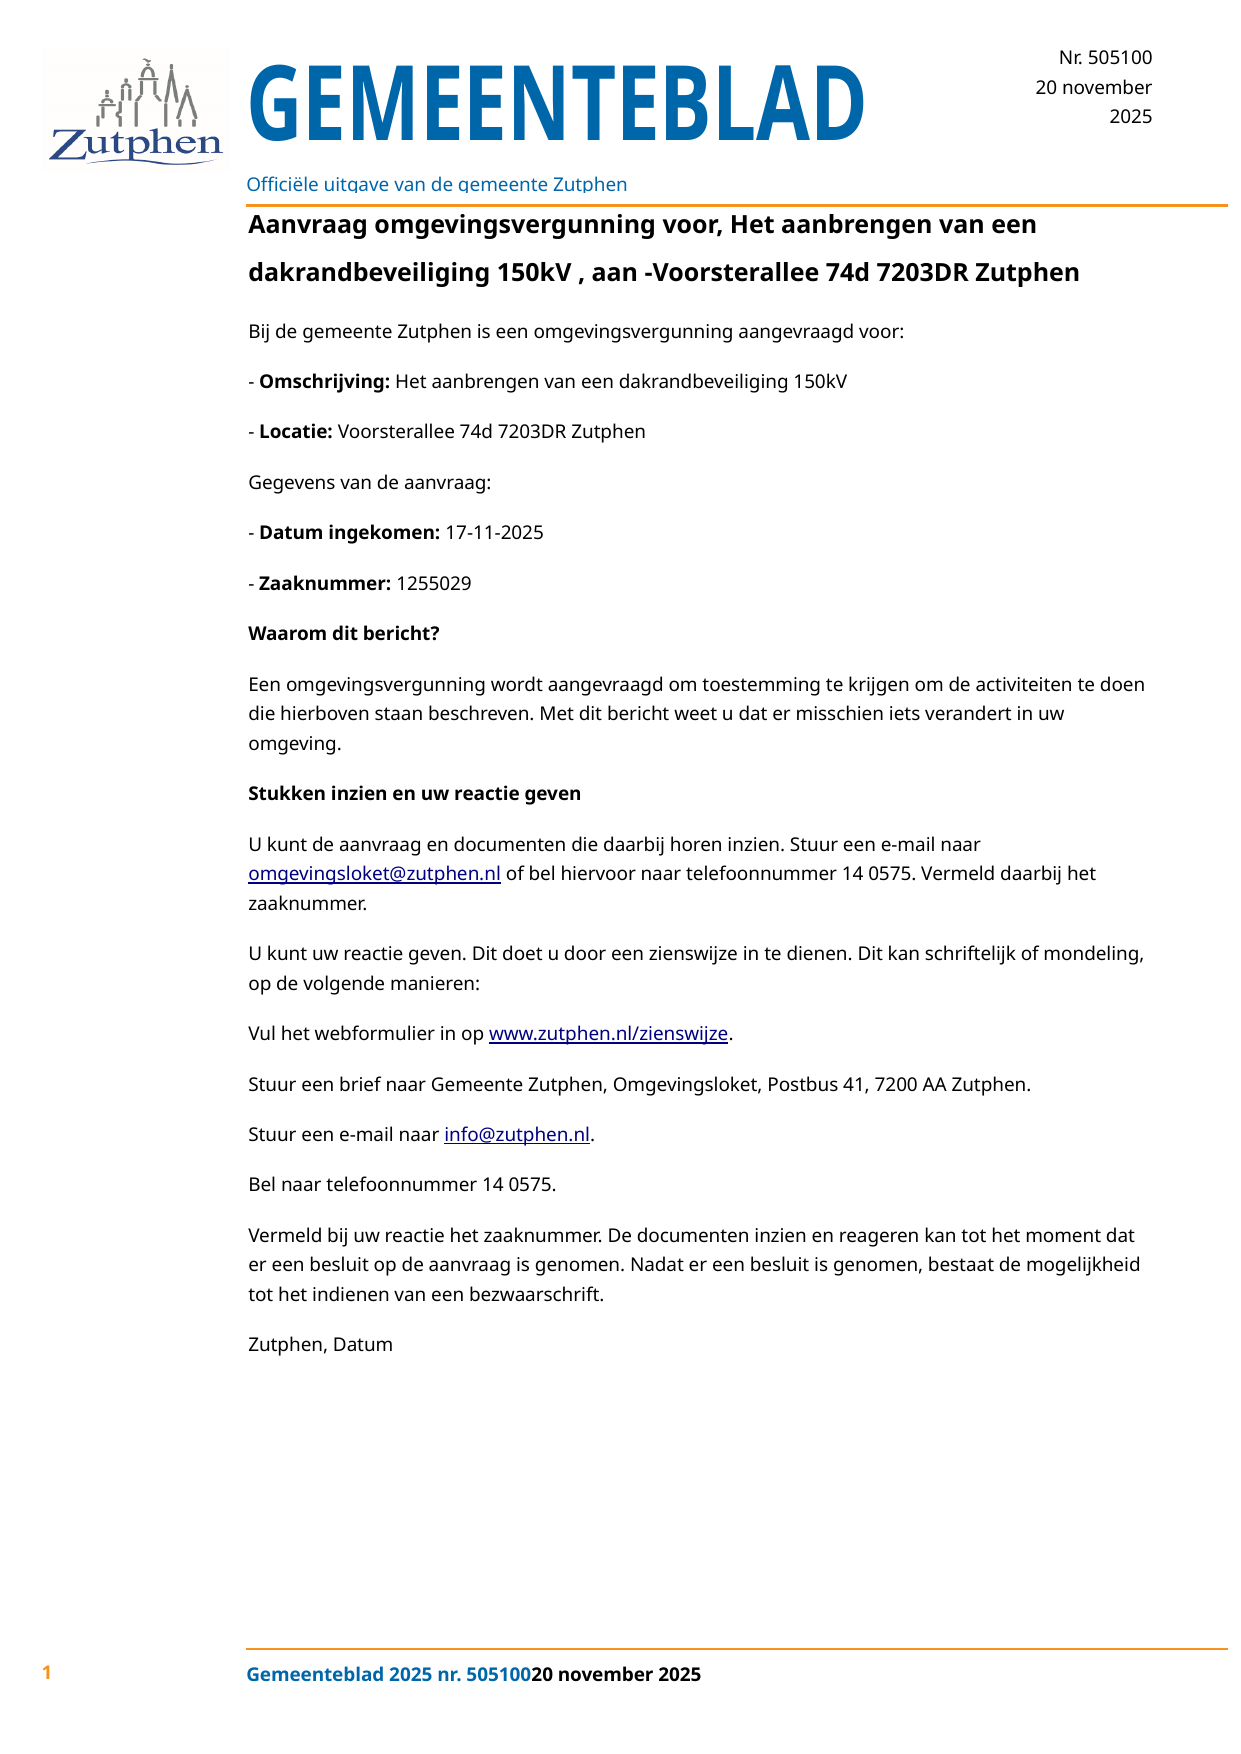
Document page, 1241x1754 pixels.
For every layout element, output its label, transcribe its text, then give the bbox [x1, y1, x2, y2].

text U kunt uw reactie geven. Dit doet u door een zienswijze in te dienen. Dit kan schriftelijk of mondeling, op de volgende manieren: [248, 940, 1152, 996]
text Waarom dit bericht? [248, 620, 1152, 646]
text U kunt de aanvraag en documenten die daarbij horen inzien. Stuur een e-mail naar omgevingsloket@zutphen.nl of bel hiervoor naar telefoonnummer 14 0575. Vermeld daarbij het zaaknummer. [248, 831, 1152, 916]
text Aanvraag omgevingsvergunning voor, Het aanbrengen van een dakrandbeveiliging 150kV , aan -Voorsterallee 74d 7203DR Zutphen [248, 207, 1152, 288]
text Vermeld bij uw reactie het zaaknummer. De documenten inzien en reageren kan tot het moment dat er een besluit op de aanvraag is genomen. Nadat er een besluit is genomen, bestaat de mogelijkheid tot het indienen van een bezwaarschrift. [248, 1222, 1152, 1307]
text Bel naar telefoonnummer 14 0575. [248, 1172, 1152, 1197]
text Bij de gemeente Zutphen is een omgevingsvergunning aangevraagd voor: [248, 318, 1152, 344]
picture [41, 47, 231, 172]
text Zutphen, Datum [248, 1332, 1152, 1357]
text - Omschrijving: Het aanbrengen van een dakrandbeveiliging 150kV [248, 368, 1152, 394]
text Stuur een e-mail naar info@zutphen.nl. [248, 1121, 1152, 1147]
text - Datum ingekomen: 17-11-2025 [248, 519, 1152, 545]
text Een omgevingsvergunning wordt aangevraagd om toestemming te krijgen om de activiteiten te doen die hierboven staan beschreven. Met dit bericht weet u dat er misschien iets verandert in uw omgeving. [248, 671, 1152, 756]
text Gegevens van de aanvraag: [248, 469, 1152, 495]
text Vul het webformulier in op www.zutphen.nl/zienswijze. [248, 1020, 1152, 1046]
text Stuur een brief naar Gemeente Zutphen, Omgevingsloket, Postbus 41, 7200 AA Zutphen. [248, 1071, 1152, 1097]
text Stukken inzien en uw reactie geven [248, 780, 1152, 806]
text - Locatie: Voorsterallee 74d 7203DR Zutphen [248, 419, 1152, 444]
text - Zaaknummer: 1255029 [248, 570, 1152, 596]
